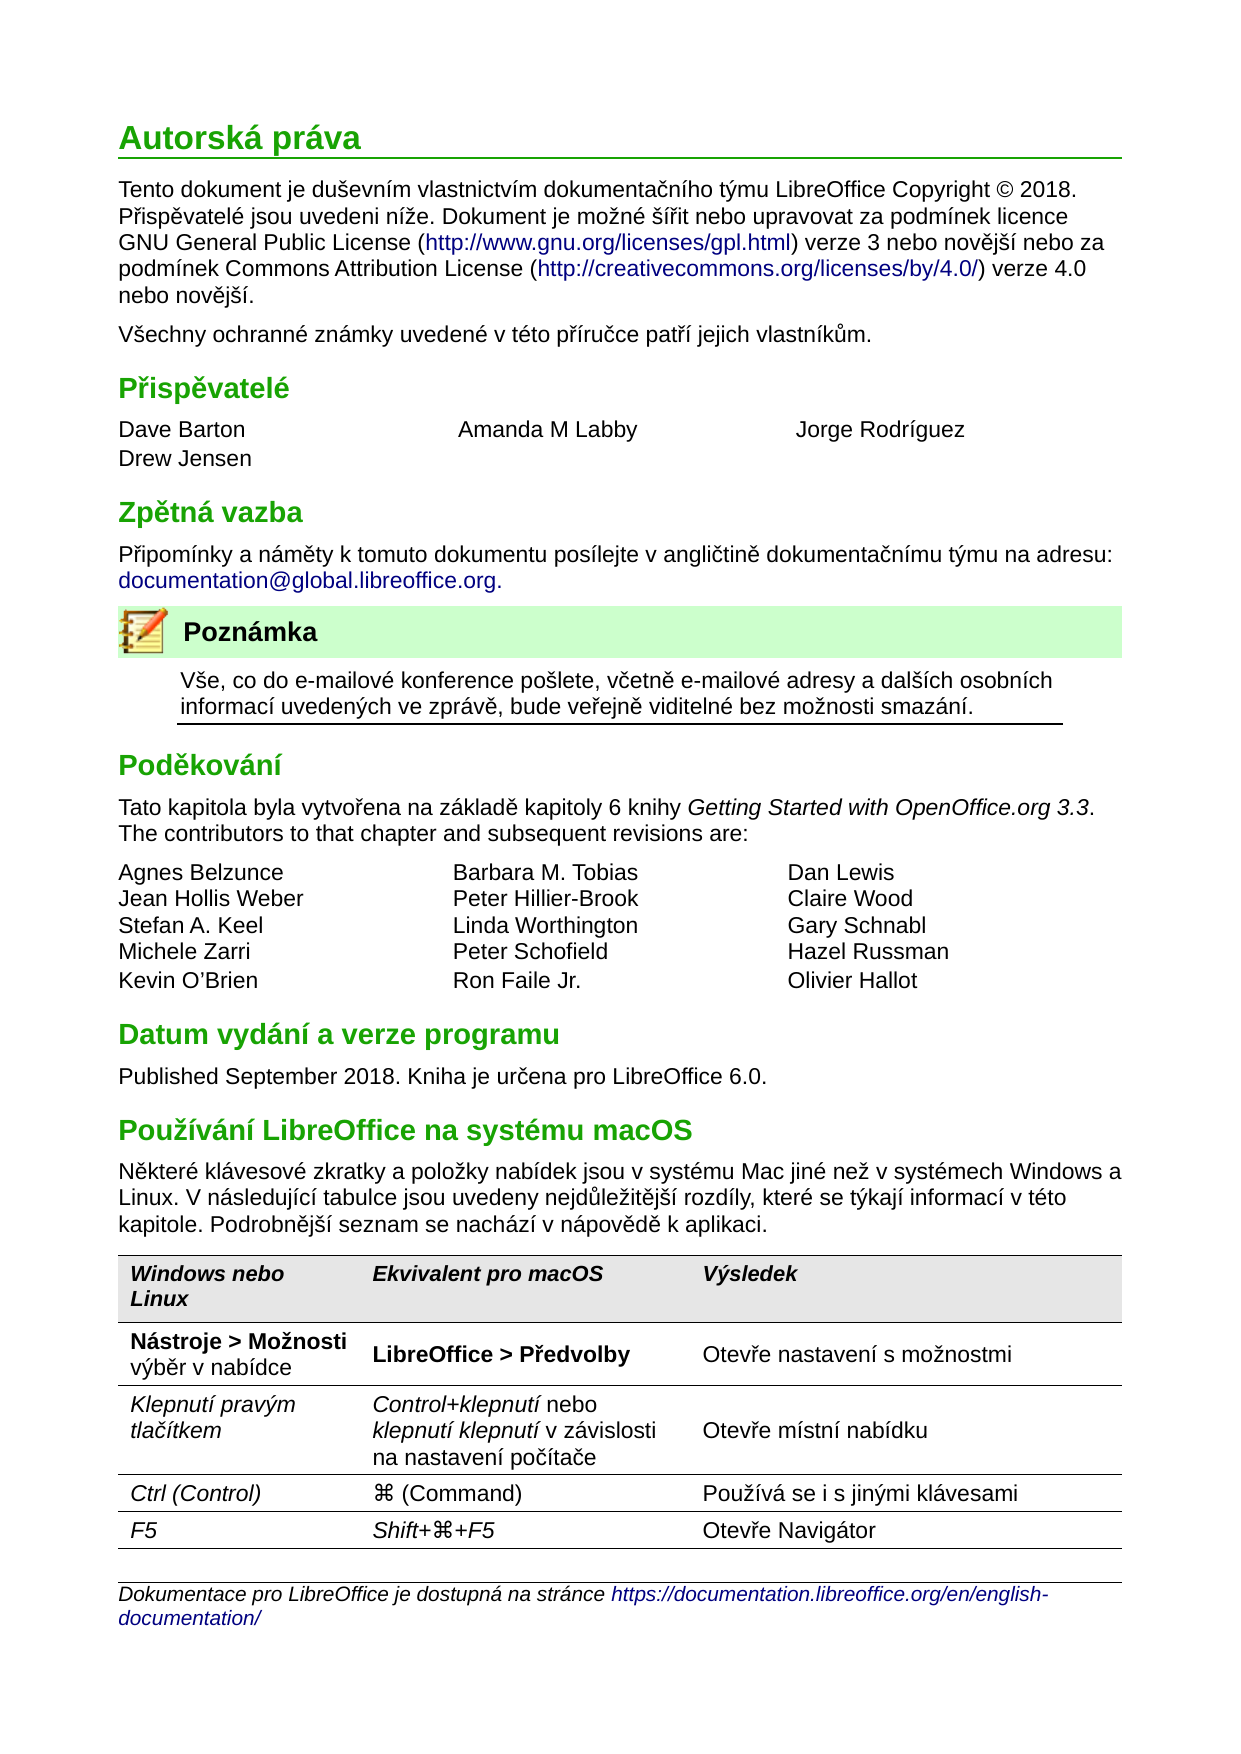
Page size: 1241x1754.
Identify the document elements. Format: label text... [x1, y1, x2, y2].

table_header Dave Barton [118, 416, 458, 445]
table_cell Otevře nastavení s možnostmi [690, 1323, 1122, 1385]
text Všechny ochranné známky uvedené v této příručce patří jejich vlastníkům. [118, 321, 1122, 347]
table_cell Klepnutí pravým tlačítkem [118, 1386, 360, 1474]
table_cell Ron Faile Jr. [453, 967, 787, 994]
text Published September 2018. Kniha je určena pro LibreOffice 6.0. [118, 1063, 1122, 1089]
subtitle Poděkování [118, 748, 1122, 782]
text Vše, co do e-mailové konference pošlete, včetně e-mailové adresy a dalších osobních informací uvedených ve zprávě, bude veřejně viditelné bez možnosti smazání. [177, 664, 1063, 723]
table_cell Kevin O’Brien [118, 967, 453, 994]
table_header Agnes Belzunce [118, 859, 453, 885]
subtitle Používání LibreOffice na systému macOS [118, 1113, 1122, 1146]
table_cell Drew Jensen [118, 445, 458, 472]
table_cell Hazel Russman [788, 938, 1122, 967]
table_cell Control+klepnutí nebo klepnutí klepnutí v závislosti na nastavení počítače [360, 1386, 690, 1474]
table_header Jorge Rodríguez [789, 416, 1122, 445]
table_cell LibreOffice > Předvolby [360, 1323, 690, 1385]
table_cell [458, 445, 789, 472]
subtitle Přispěvatelé [118, 371, 1122, 404]
text Tento dokument je duševním vlastnictvím dokumentačního týmu LibreOffice Copyright © 2018. Přispěvatelé jsou uvedeni níže. Dokument je možné šířit nebo upravovat za podmínek licence GNU General Public License (http://www.gnu.org/licenses/gpl.html) verze 3 nebo novější nebo za podmínek Commons Attribution License (http://creativecommons.org/licenses/by/4.0/) verze 4.0 nebo novější. [118, 176, 1122, 308]
subtitle Poznámka [118, 606, 1122, 658]
table_cell Ctrl (Control) [118, 1475, 360, 1511]
table_cell Peter Schofield [453, 938, 787, 967]
subtitle Datum vydání a verze programu [118, 1017, 1122, 1051]
table_cell Shift+⌘+F5 [360, 1512, 690, 1548]
table_cell Stefan A. Keel [118, 912, 453, 938]
subtitle Autorská práva [118, 118, 1122, 157]
table_header Výsledek [690, 1256, 1122, 1322]
table_header Amanda M Labby [458, 416, 789, 445]
text Připomínky a náměty k tomuto dokumentu posílejte v angličtině dokumentačnímu týmu na adresu: documentation@global.libreoffice.org. [118, 541, 1122, 593]
table_cell Michele Zarri [118, 938, 453, 967]
picture [119, 606, 170, 657]
table_cell Otevře Navigátor [690, 1512, 1122, 1548]
text Tato kapitola byla vytvořena na základě kapitoly 6 knihy Getting Started with OpenOffice.org 3.3. The contributors to that chapter and subsequent revisions are: [118, 794, 1122, 846]
table_cell Olivier Hallot [788, 967, 1122, 994]
table_header Barbara M. Tobias [453, 859, 787, 885]
table_header Windows nebo Linux [118, 1256, 360, 1322]
table_cell Používá se i s jinými klávesami [690, 1475, 1122, 1511]
table_cell Nástroje > Možnosti výběr v nabídce [118, 1323, 360, 1385]
table_header Ekvivalent pro macOS [360, 1256, 690, 1322]
table_cell F5 [118, 1512, 360, 1548]
table_cell Peter Hillier-Brook [453, 885, 787, 912]
table_cell Claire Wood [788, 885, 1122, 912]
table_cell ⌘ (Command) [360, 1475, 690, 1511]
subtitle Zpětná vazba [118, 495, 1122, 529]
table_cell Jean Hollis Weber [118, 885, 453, 912]
text Některé klávesové zkratky a položky nabídek jsou v systému Mac jiné než v systémech Windows a Linux. V následující tabulce jsou uvedeny nejdůležitější rozdíly, které se týkají informací v této kapitole. Podrobnější seznam se nachází v nápovědě k aplikaci. [118, 1158, 1122, 1237]
table_cell Gary Schnabl [788, 912, 1122, 938]
table_cell Linda Worthington [453, 912, 787, 938]
table_header Dan Lewis [788, 859, 1122, 885]
table_cell [789, 445, 1122, 472]
table_cell Otevře místní nabídku [690, 1386, 1122, 1474]
